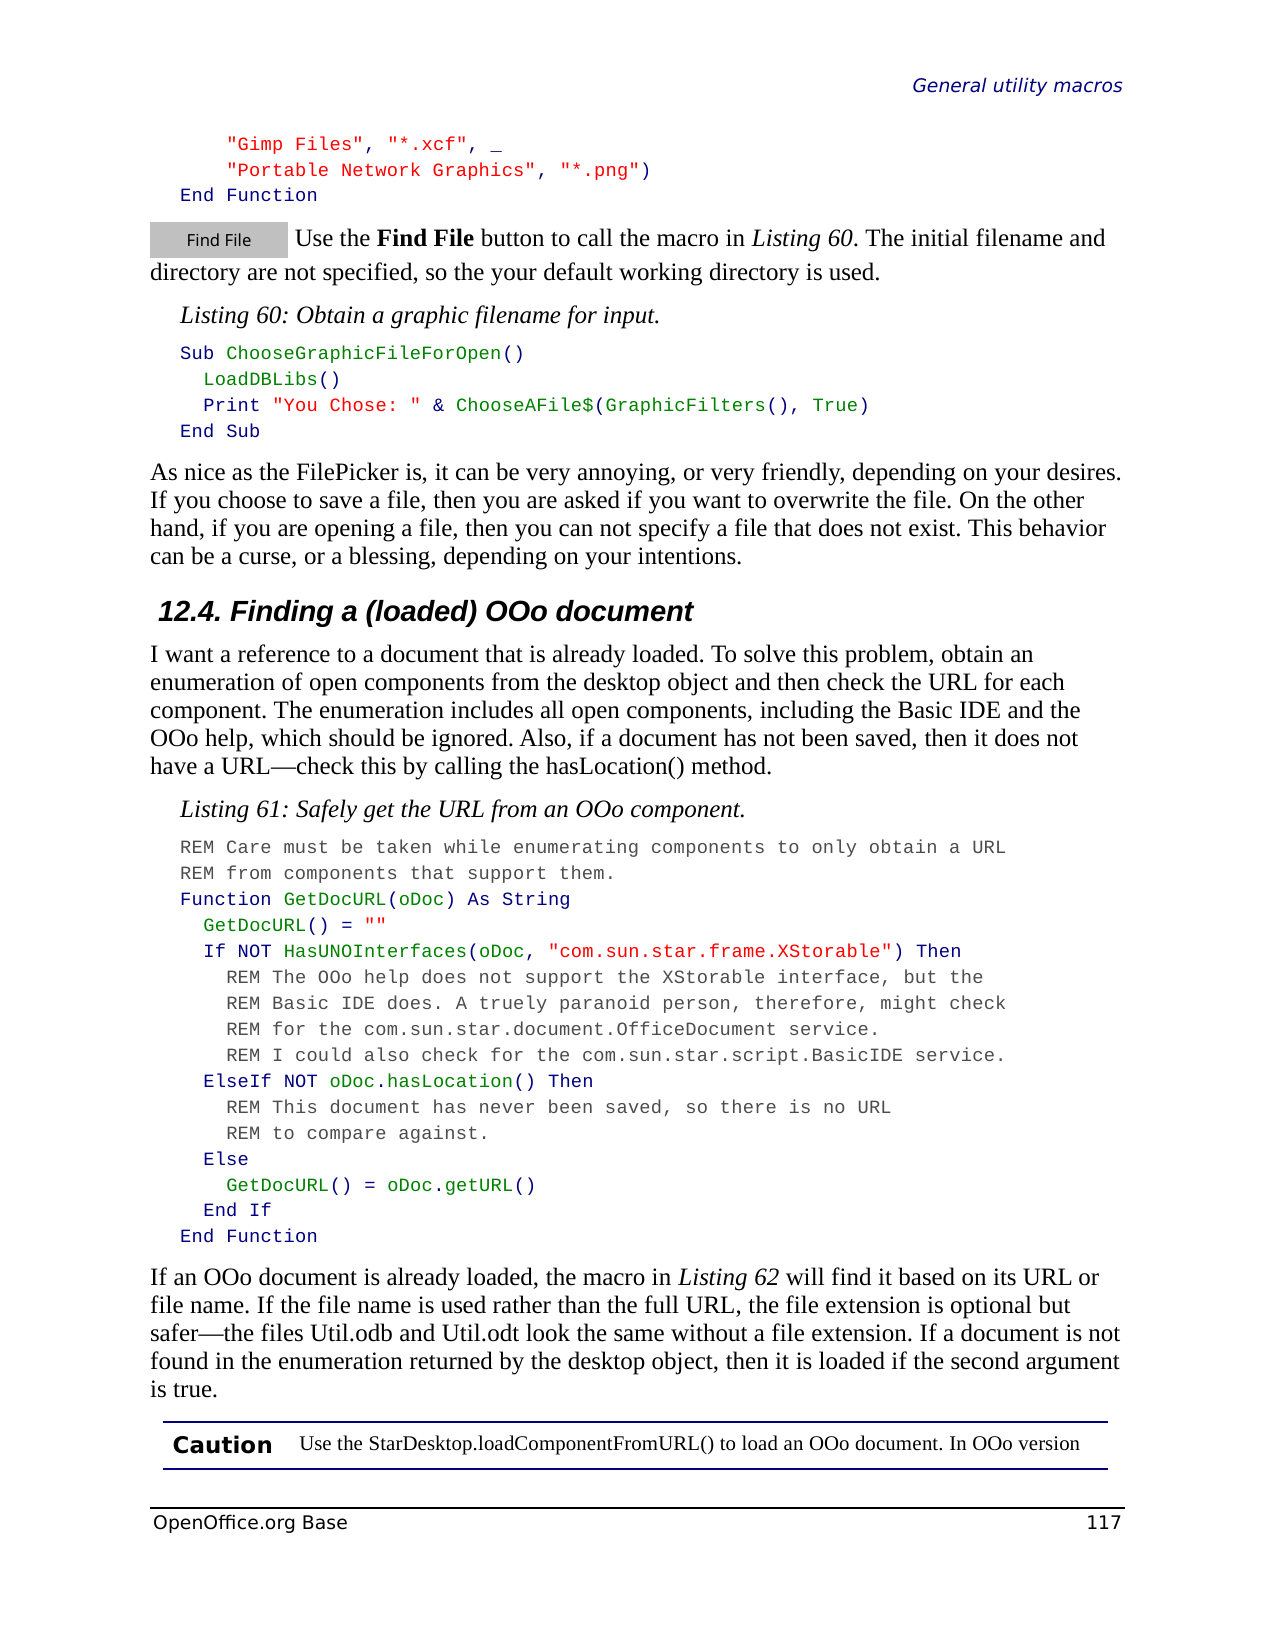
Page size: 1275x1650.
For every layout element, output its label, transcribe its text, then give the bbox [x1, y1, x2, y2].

text ElseIf NOT oDoc.hasLocation() Then [180, 1071, 1125, 1093]
text Sub ChooseGraphicFileForOpen() [180, 344, 1125, 365]
subtitle Finding a (loaded) OOo document [150, 595, 1125, 627]
text If NOT HasUNOInterfaces(oDoc, "com.sun.star.frame.XStorable") Then [180, 941, 1125, 963]
text GetDocURL() = oDoc.getURL() [180, 1175, 1125, 1196]
text LoadDBLibs() [180, 369, 1125, 391]
text REM for the com.sun.star.document.OfficeDocument service. [180, 1019, 1125, 1041]
text End Function [180, 186, 1125, 207]
text REM Care must be taken while enumerating components to only obtain a URL [180, 838, 1125, 859]
list Listing 61: Safely get the URL from an OOo component. [180, 795, 1125, 823]
text "Gimp Files", "*.xcf", _ [180, 134, 1125, 155]
list Listing 60: Obtain a graphic filename for input. [180, 301, 1125, 329]
text REM from components that support them. [180, 864, 1125, 885]
text As nice as the FilePicker is, it can be very annoying, or very friendly, depending on your desires. If you choose to save a file, then you are asked if you want to overwrite the file. On the other hand, if you are opening a file, then you can not specify a file that does not exist. This behavior can be a curse, or a blessing, depending on your intentions. [150, 458, 1125, 570]
text Use the Find File button to call the macro in Listing 60. The initial filename and directory are not specified, so the your default working directory is used. [150, 222, 1125, 286]
table_header Caution [163, 1423, 283, 1468]
text End If [180, 1201, 1125, 1222]
text End Sub [180, 421, 1125, 443]
text REM I could also check for the com.sun.star.script.BasicIDE service. [180, 1045, 1125, 1067]
text GetDocURL() = "" [180, 916, 1125, 937]
text I want a reference to a document that is already loaded. To solve this problem, obtain an enumeration of open components from the desktop object and then check the URL for each component. The enumeration includes all open components, including the Basic IDE and the OOo help, which should be ignored. Also, if a document has not been saved, then it does not have a URL—check this by calling the hasLocation() method. [150, 640, 1125, 780]
table_header Use the StarDesktop.loadComponentFromURL() to load an OOo document. In OOo version [283, 1423, 1108, 1468]
text If an OOo document is already loaded, the macro in Listing 62 will find it based on its URL or file name. If the file name is used rather than the full URL, the file extension is optional but safer—the files Util.odb and Util.odt look the same without a file extension. If a document is not found in the enumeration returned by the desktop object, then it is loaded if the second argument is true. [150, 1263, 1125, 1403]
text Print "You Chose: " & ChooseAFile$(GraphicFilters(), True) [180, 396, 1125, 417]
text Function GetDocURL(oDoc) As String [180, 889, 1125, 911]
text REM This document has never been saved, so there is no URL [180, 1097, 1125, 1118]
text REM to compare against. [180, 1123, 1125, 1144]
text "Portable Network Graphics", "*.png") [180, 160, 1125, 181]
text End Function [180, 1227, 1125, 1248]
text REM The OOo help does not support the XStorable interface, but the [180, 967, 1125, 989]
text Else [180, 1149, 1125, 1170]
text REM Basic IDE does. A truely paranoid person, therefore, might check [180, 993, 1125, 1015]
